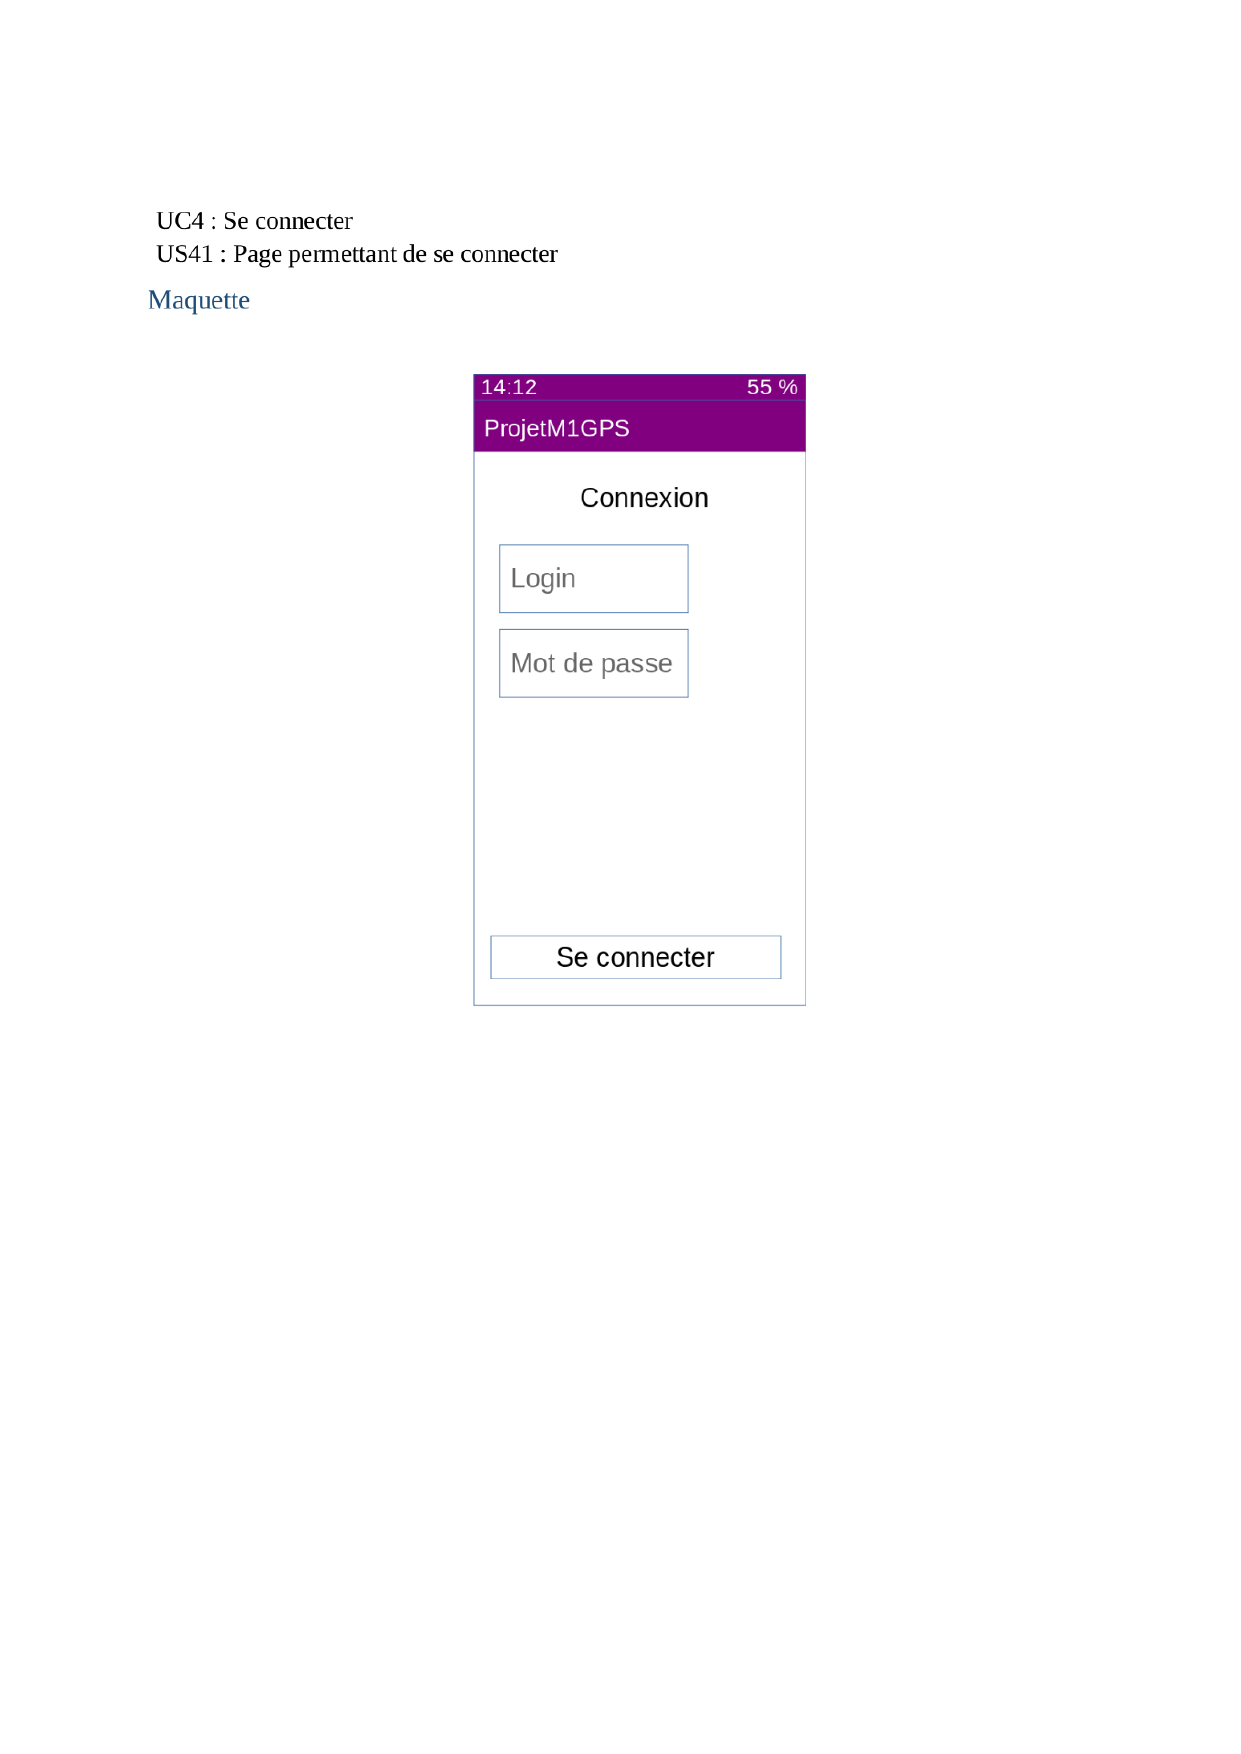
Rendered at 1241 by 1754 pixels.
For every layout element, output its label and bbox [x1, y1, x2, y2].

picture [118, 190, 1124, 1042]
